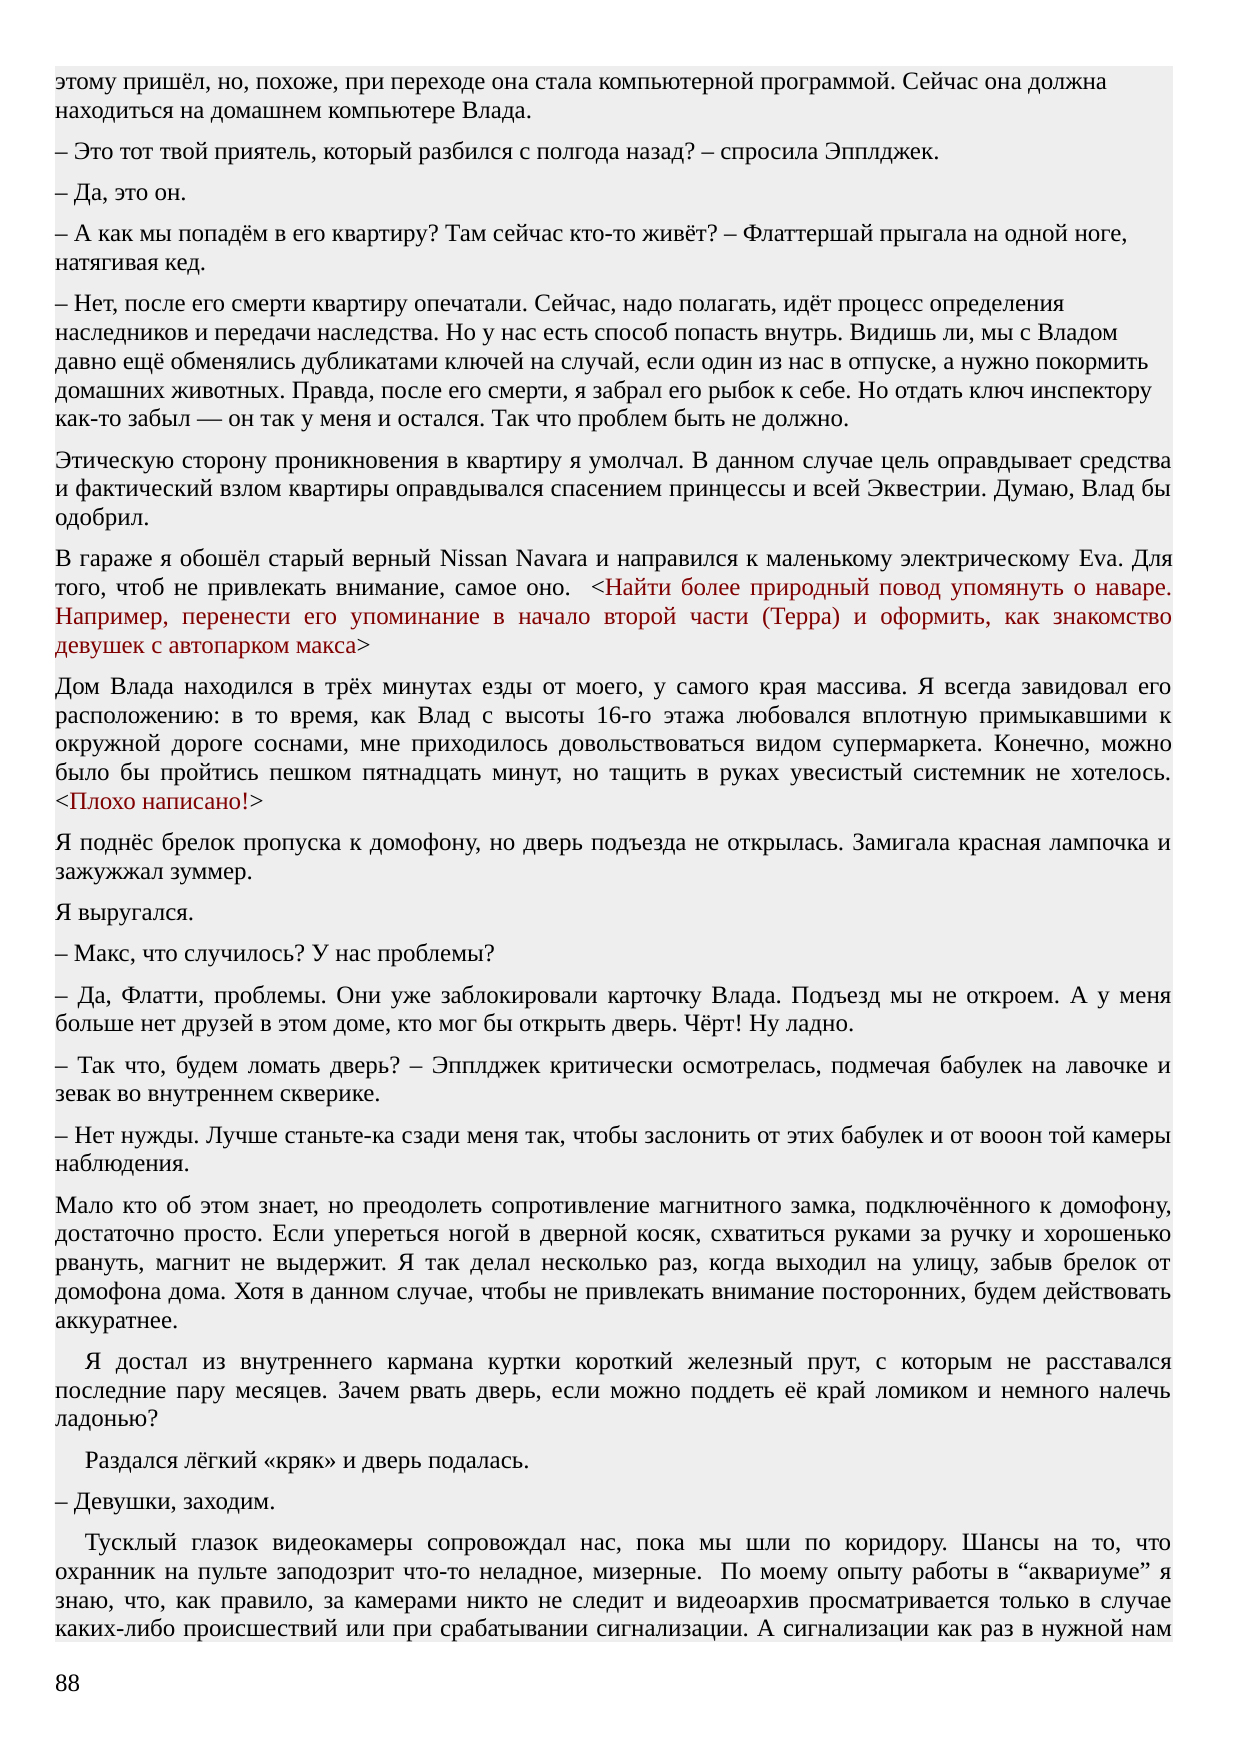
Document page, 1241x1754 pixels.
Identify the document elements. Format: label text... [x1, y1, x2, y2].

text – Нет нужды. Лучше станьте-ка сзади меня так, чтобы заслонить от этих бабулек и от вооон той камеры наблюдения. [55, 1120, 1173, 1177]
text Этическую сторону проникновения в квартиру я умолчал. В данном случае цель оправдывает средства и фактический взлом квартиры оправдывался спасением принцессы и всей Эквестрии. Думаю, Влад бы одобрил. [55, 445, 1173, 531]
text – Да, это он. [55, 177, 1173, 206]
text – А как мы попадём в его квартиру? Там сейчас кто-то живёт? – Флаттершай прыгала на одной ноге, натягивая кед. [55, 218, 1173, 276]
text Тусклый глазок видеокамеры сопровождал нас, пока мы шли по коридору. Шансы на то, что охранник на пульте заподозрит что-то неладное, мизерные. По моему опыту работы в “аквариуме” я знаю, что, как правило, за камерами никто не следит и видеоархив просматривается только в случае каких-либо происшествий или при срабатывании сигнализации. А сигнализации как раз в нужной нам [55, 1527, 1173, 1642]
text – Так что, будем ломать дверь? – Эпплджек критически осмотрелась, подмечая бабулек на лавочке и зевак во внутреннем скверике. [55, 1050, 1173, 1107]
text – Нет, после его смерти квартиру опечатали. Сейчас, надо полагать, идёт процесс определения наследников и передачи наследства. Но у нас есть способ попасть внутрь. Видишь ли, мы с Владом давно ещё обменялись дубликатами ключей на случай, если один из нас в отпуске, а нужно покормить домашних животных. Правда, после его смерти, я забрал его рыбок к себе. Но отдать ключ инспектору как-то забыл — он так у меня и остался. Так что проблем быть не должно. [55, 288, 1173, 432]
text – Это тот твой приятель, который разбился с полгода назад? – спросила Эпплджек. [55, 136, 1173, 165]
text Я выругался. [55, 897, 1173, 926]
text В гараже я обошёл старый верный Nissan Navara и направился к маленькому электрическому Eva. Для того, чтоб не привлекать внимание, самое оно. <Найти более природный повод упомянуть о наваре. Например, перенести его упоминание в начало второй части (Терра) и оформить, как знакомство девушек с автопарком макса> [55, 543, 1173, 658]
text – Макс, что случилось? У нас проблемы? [55, 938, 1173, 967]
text – Да, Флатти, проблемы. Они уже заблокировали карточку Влада. Подъезд мы не откроем. А у меня больше нет друзей в этом доме, кто мог бы открыть дверь. Чёрт! Ну ладно. [55, 980, 1173, 1037]
text Раздался лёгкий «кряк» и дверь подалась. [55, 1445, 1173, 1473]
text Я достал из внутреннего кармана куртки короткий железный прут, с которым не расставался последние пару месяцев. Зачем рвать дверь, если можно поддеть её край ломиком и немного налечь ладонью? [55, 1346, 1173, 1432]
text Дом Влада находился в трёх минутах езды от моего, у самого края массива. Я всегда завидовал его расположению: в то время, как Влад с высоты 16-го этажа любовался вплотную примыкавшими к окружной дороге соснами, мне приходилось довольствоваться видом супермаркета. Конечно, можно было бы пройтись пешком пятнадцать минут, но тащить в руках увесистый системник не хотелось. <Плохо написано!> [55, 671, 1173, 815]
text – Девушки, заходим. [55, 1486, 1173, 1515]
text этому пришёл, но, похоже, при переходе она стала компьютерной программой. Сейчас она должна находиться на домашнем компьютере Влада. [55, 66, 1173, 123]
list Мало кто об этом знает, но преодолеть сопротивление магнитного замка, подключённого к домофону, достаточно просто. Если упереться ногой в дверной косяк, схватиться руками за ручку и хорошенько рвануть, магнит не выдержит. Я так делал несколько раз, когда выходил на улицу, забыв брелок от домофона дома. Хотя в данном случае, чтобы не привлекать внимание посторонних, будем действовать аккуратнее. [55, 1190, 1173, 1333]
text Я поднёс брелок пропуска к домофону, но дверь подъезда не открылась. Замигала красная лампочка и зажужжал зуммер. [55, 827, 1173, 885]
